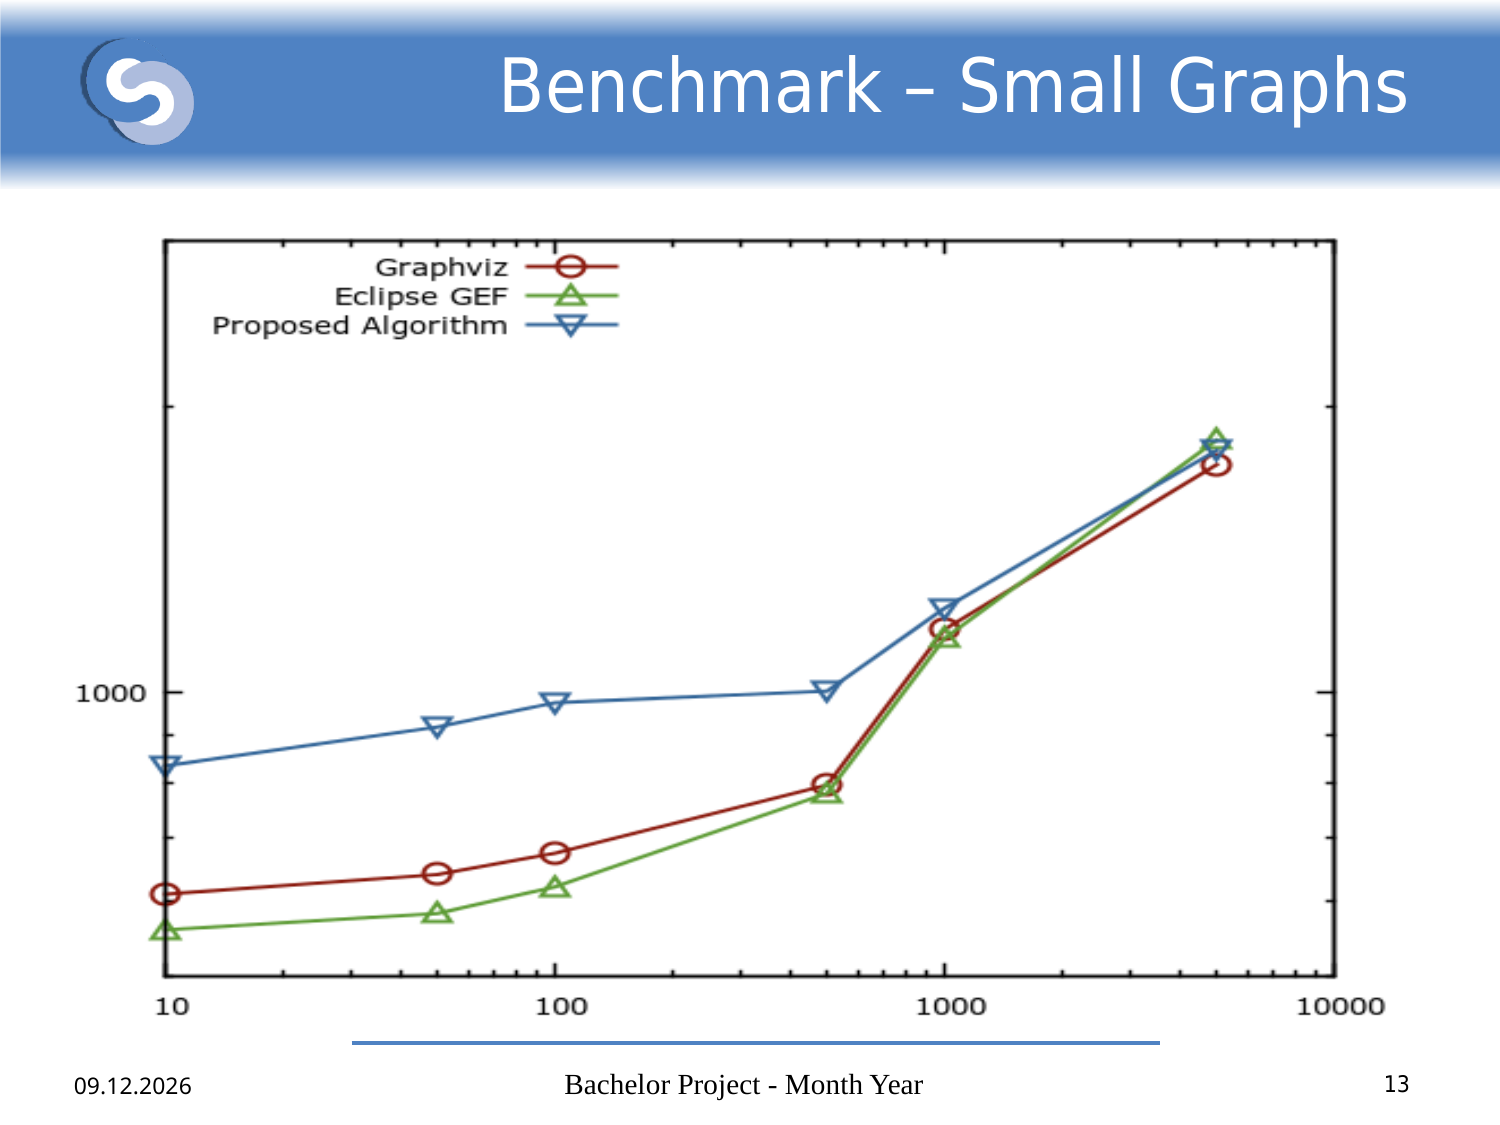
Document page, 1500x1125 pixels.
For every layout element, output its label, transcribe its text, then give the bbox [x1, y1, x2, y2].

title Benchmark – Small Graphs [199, 11, 1425, 155]
picture [29, 213, 1388, 1034]
picture [0, 0, 1500, 189]
